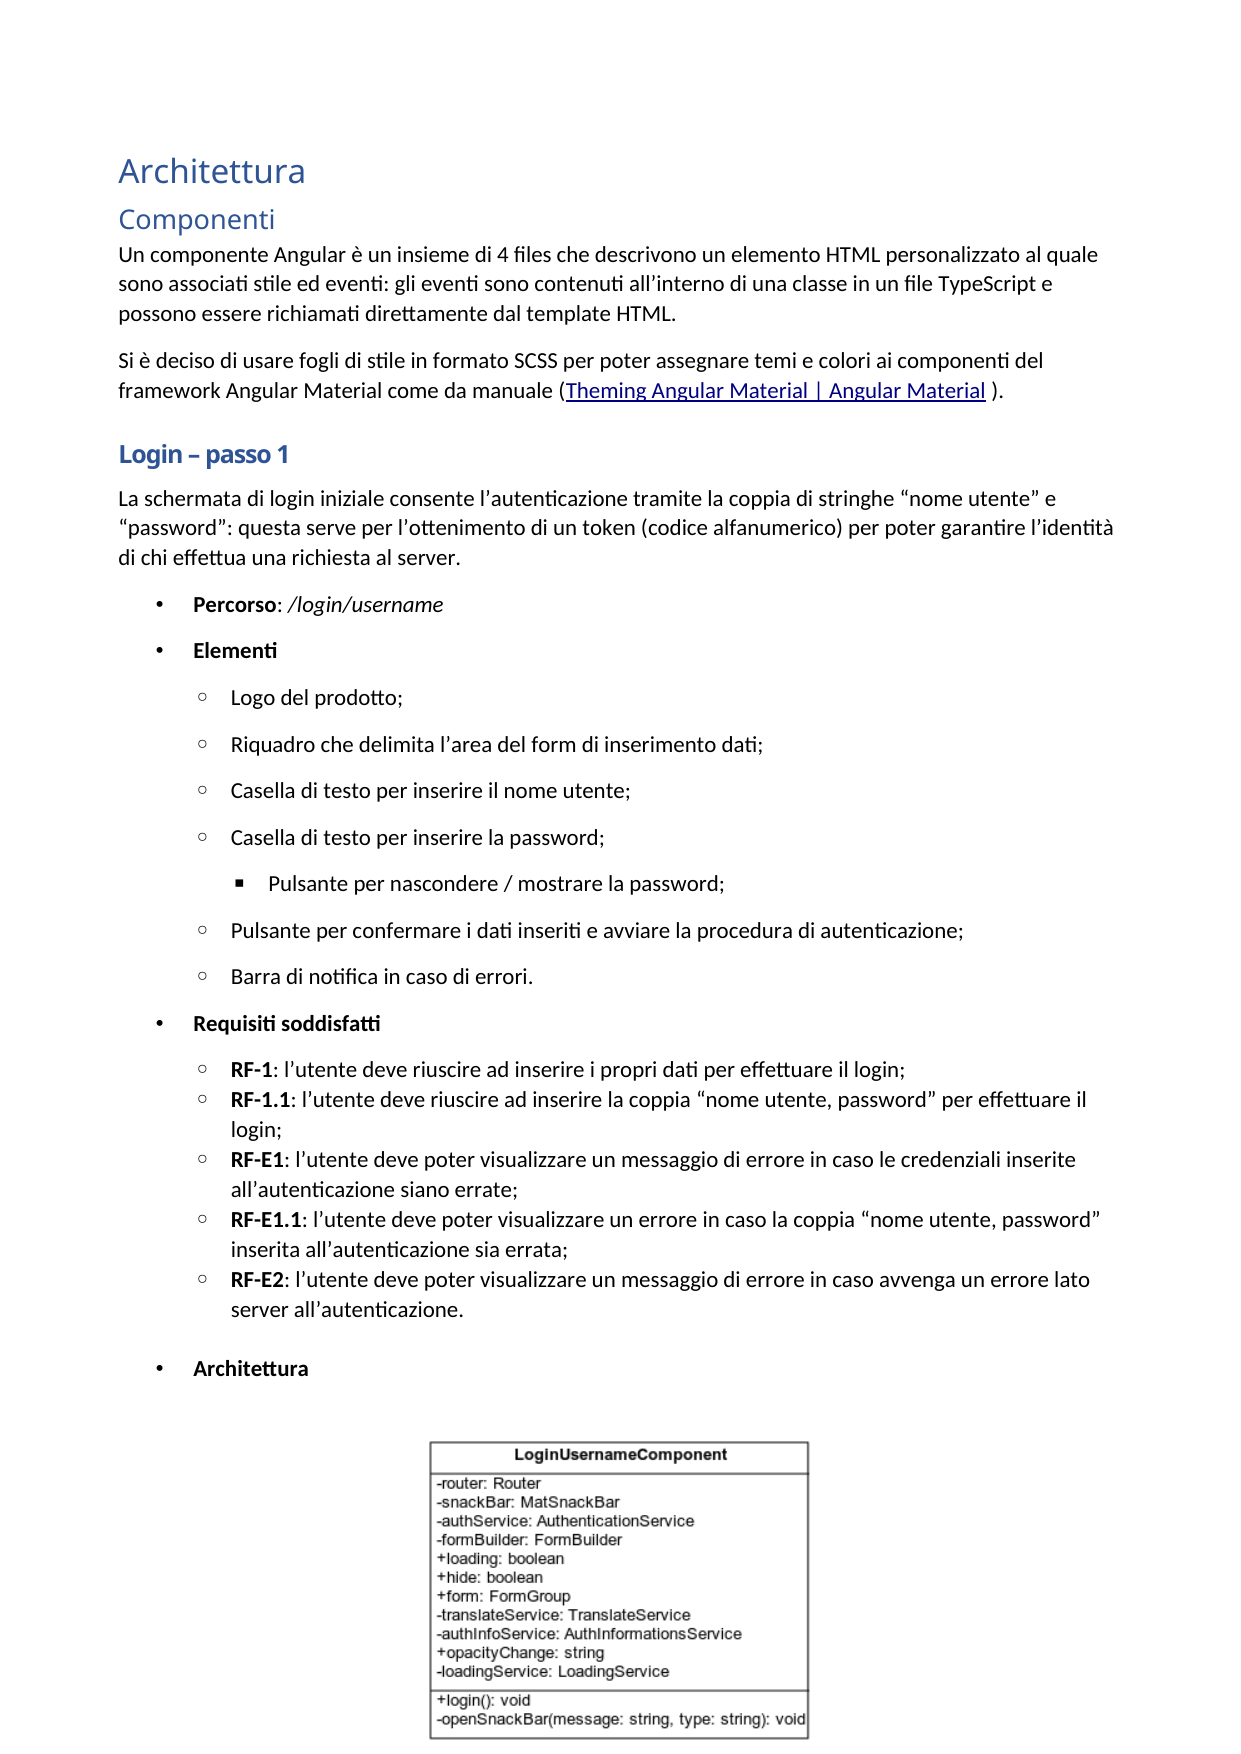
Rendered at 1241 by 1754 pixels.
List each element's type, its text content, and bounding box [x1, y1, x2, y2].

list Percorso: /login/username [156, 590, 1122, 618]
text Si è deciso di usare fogli di stile in formato SCSS per poter assegnare temi e colori ai componenti del framework Angular Material come da manuale (Theming Angular Material | Angular Material ). [118, 346, 1122, 404]
list Barra di notifica in caso di errori. [193, 962, 1122, 991]
list Elementi [156, 637, 1122, 664]
subtitle Architettura [118, 148, 1122, 193]
list RF-E1: l’utente deve poter visualizzare un messaggio di errore in caso le credenziali inserite all’autenticazione siano errate; [193, 1145, 1122, 1203]
list Casella di testo per inserire il nome utente; [193, 776, 1122, 804]
list RF-E1.1: l’utente deve poter visualizzare un errore in caso la coppia “nome utente, password” inserita all’autenticazione sia errata; [193, 1205, 1122, 1263]
picture [418, 1430, 822, 1751]
list Requisiti soddisfatti [156, 1009, 1122, 1037]
list RF-1.1: l’utente deve riuscire ad inserire la coppia “nome utente, password” per effettuare il login; [193, 1086, 1122, 1143]
list Architettura [156, 1354, 1122, 1383]
list RF-E2: l’utente deve poter visualizzare un messaggio di errore in caso avvenga un errore lato server all’autenticazione. [193, 1265, 1122, 1323]
list Pulsante per confermare i dati inseriti e avviare la procedura di autenticazione; [193, 916, 1122, 944]
text Un componente Angular è un insieme di 4 files che descrivono un elemento HTML personalizzato al quale sono associati stile ed eventi: gli eventi sono contenuti all’interno di una classe in un file TypeScript e possono essere richiamati direttamente dal template HTML. [118, 240, 1122, 327]
subtitle Login – passo 1 [118, 437, 1122, 471]
list Logo del prodotto; [193, 683, 1122, 711]
list Riquadro che delimita l’area del form di inserimento dati; [193, 730, 1122, 758]
subtitle Componenti [118, 200, 1122, 237]
list Pulsante per nascondere / mostrare la password; [231, 869, 1122, 897]
list RF-1: l’utente deve riuscire ad inserire i propri dati per effettuare il login; [193, 1056, 1122, 1084]
text La schermata di login iniziale consente l’autenticazione tramite la coppia di stringhe “nome utente” e “password”: questa serve per l’ottenimento di un token (codice alfanumerico) per poter garantire l’identità di chi effettua una richiesta al server. [118, 484, 1122, 571]
list Casella di testo per inserire la password; [193, 823, 1122, 851]
